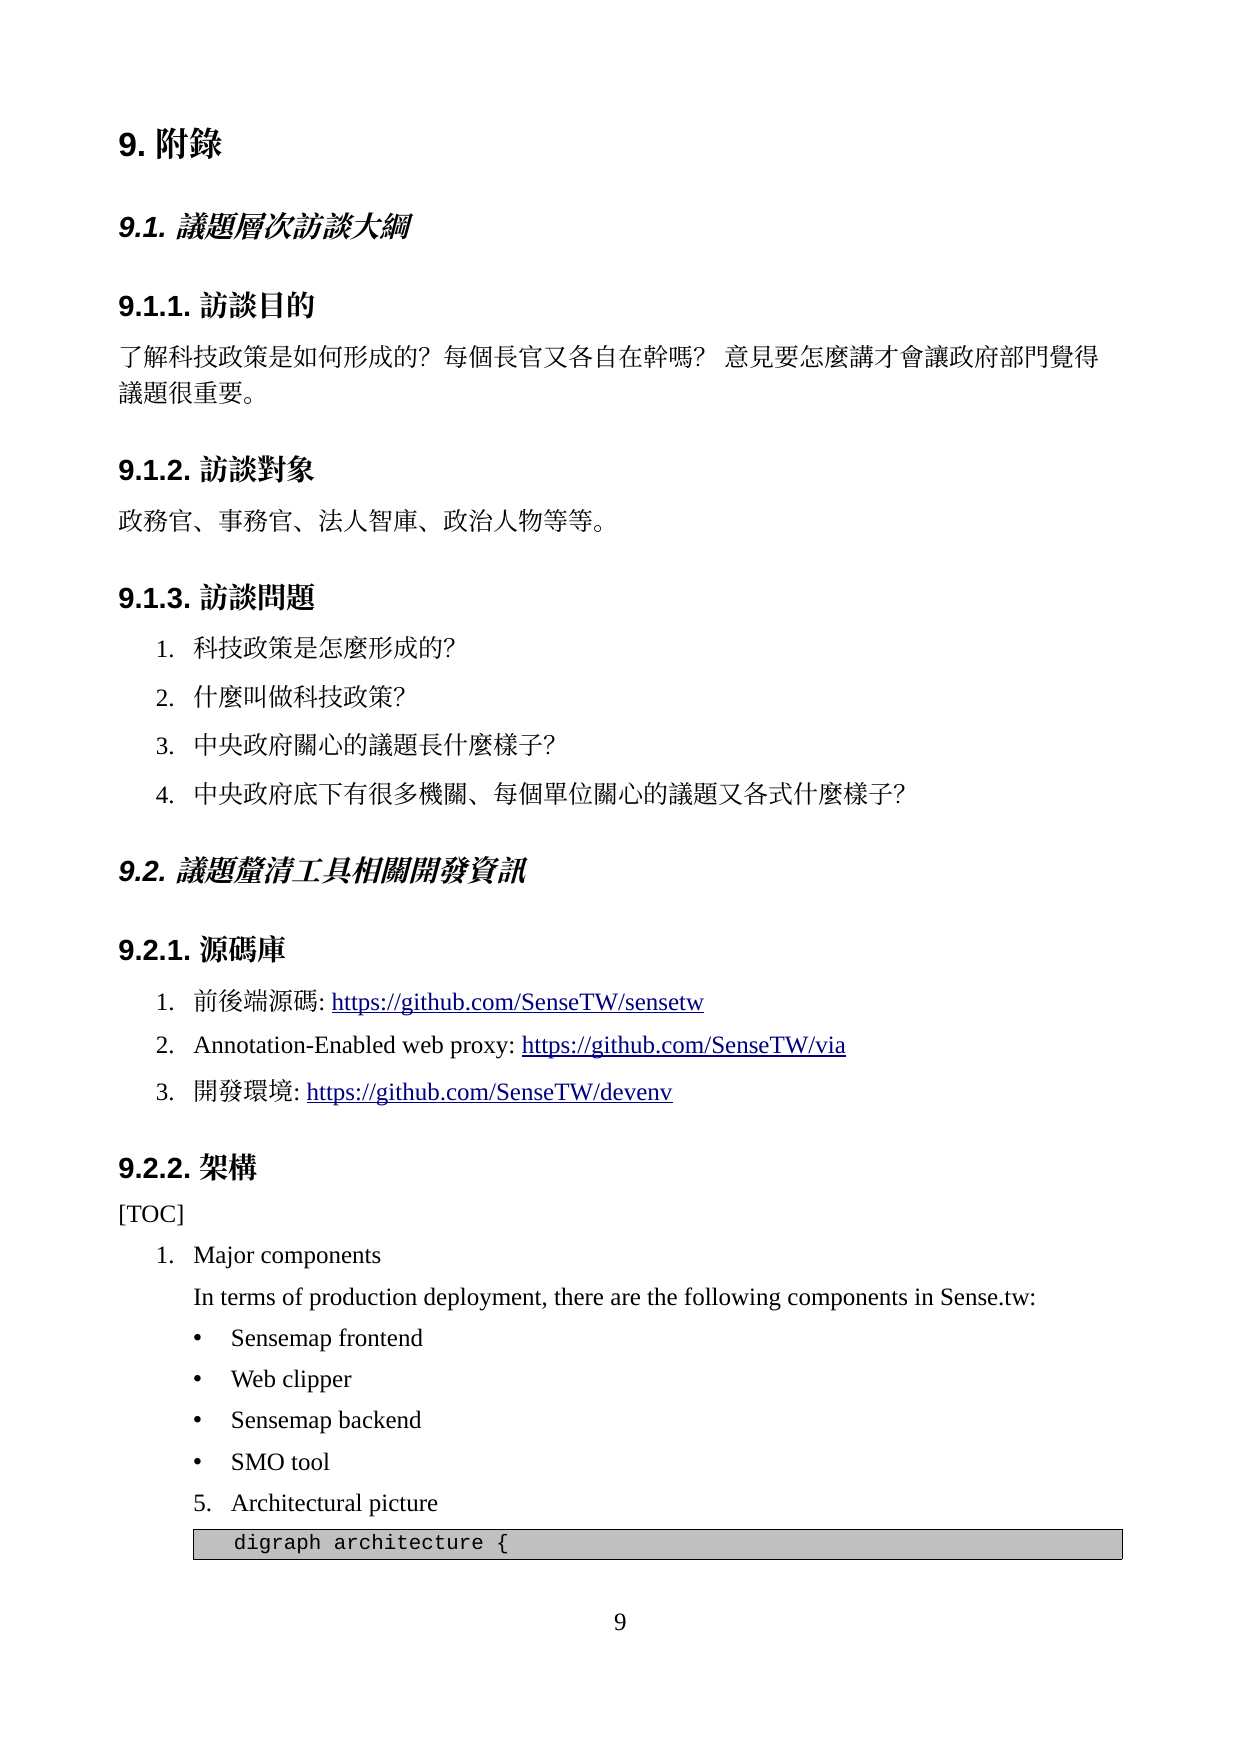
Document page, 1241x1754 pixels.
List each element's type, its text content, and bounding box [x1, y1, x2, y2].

list 什麼叫做科技政策？ [156, 678, 1122, 713]
list digraph architecture { [194, 1530, 1122, 1559]
subtitle 訪談對象 [118, 447, 1122, 489]
list SMO tool [193, 1447, 1122, 1475]
list Sensemap backend [193, 1405, 1122, 1434]
subtitle 附錄 [118, 118, 1122, 166]
subtitle 議題釐清工具相關開發資訊 [118, 848, 1122, 890]
list Web clipper [193, 1364, 1122, 1393]
list Major components [156, 1240, 1122, 1269]
list 中央政府關心的議題長什麼樣子？ [156, 726, 1122, 762]
text [TOC] [118, 1199, 1122, 1228]
list 中央政府底下有很多機關、每個單位關心的議題又各式什麼樣子？ [156, 774, 1122, 810]
list 科技政策是怎麼形成的？ [156, 629, 1122, 665]
subtitle 架構 [118, 1145, 1122, 1187]
subtitle 訪談目的 [118, 283, 1122, 325]
list 開發環境: https://github.com/SenseTW/devenv [156, 1071, 1122, 1107]
text 了解科技政策是如何形成的？每個長官又各自在幹嗎？ 意見要怎麼講才會讓政府部門覺得議題很重要。 [118, 338, 1122, 409]
subtitle 議題層次訪談大綱 [118, 204, 1122, 246]
list 前後端源碼: https://github.com/SenseTW/sensetw [156, 982, 1122, 1018]
text 政務官、事務官、法人智庫、政治人物等等。 [118, 501, 1122, 537]
list Annotation-Enabled web proxy: https://github.com/SenseTW/via [156, 1030, 1122, 1059]
subtitle 訪談問題 [118, 575, 1122, 617]
list In terms of production deployment, there are the following components in Sense.tw: [156, 1282, 1122, 1310]
list Sensemap frontend [193, 1323, 1122, 1352]
list Architectural picture [193, 1488, 1122, 1517]
subtitle 源碼庫 [118, 927, 1122, 969]
